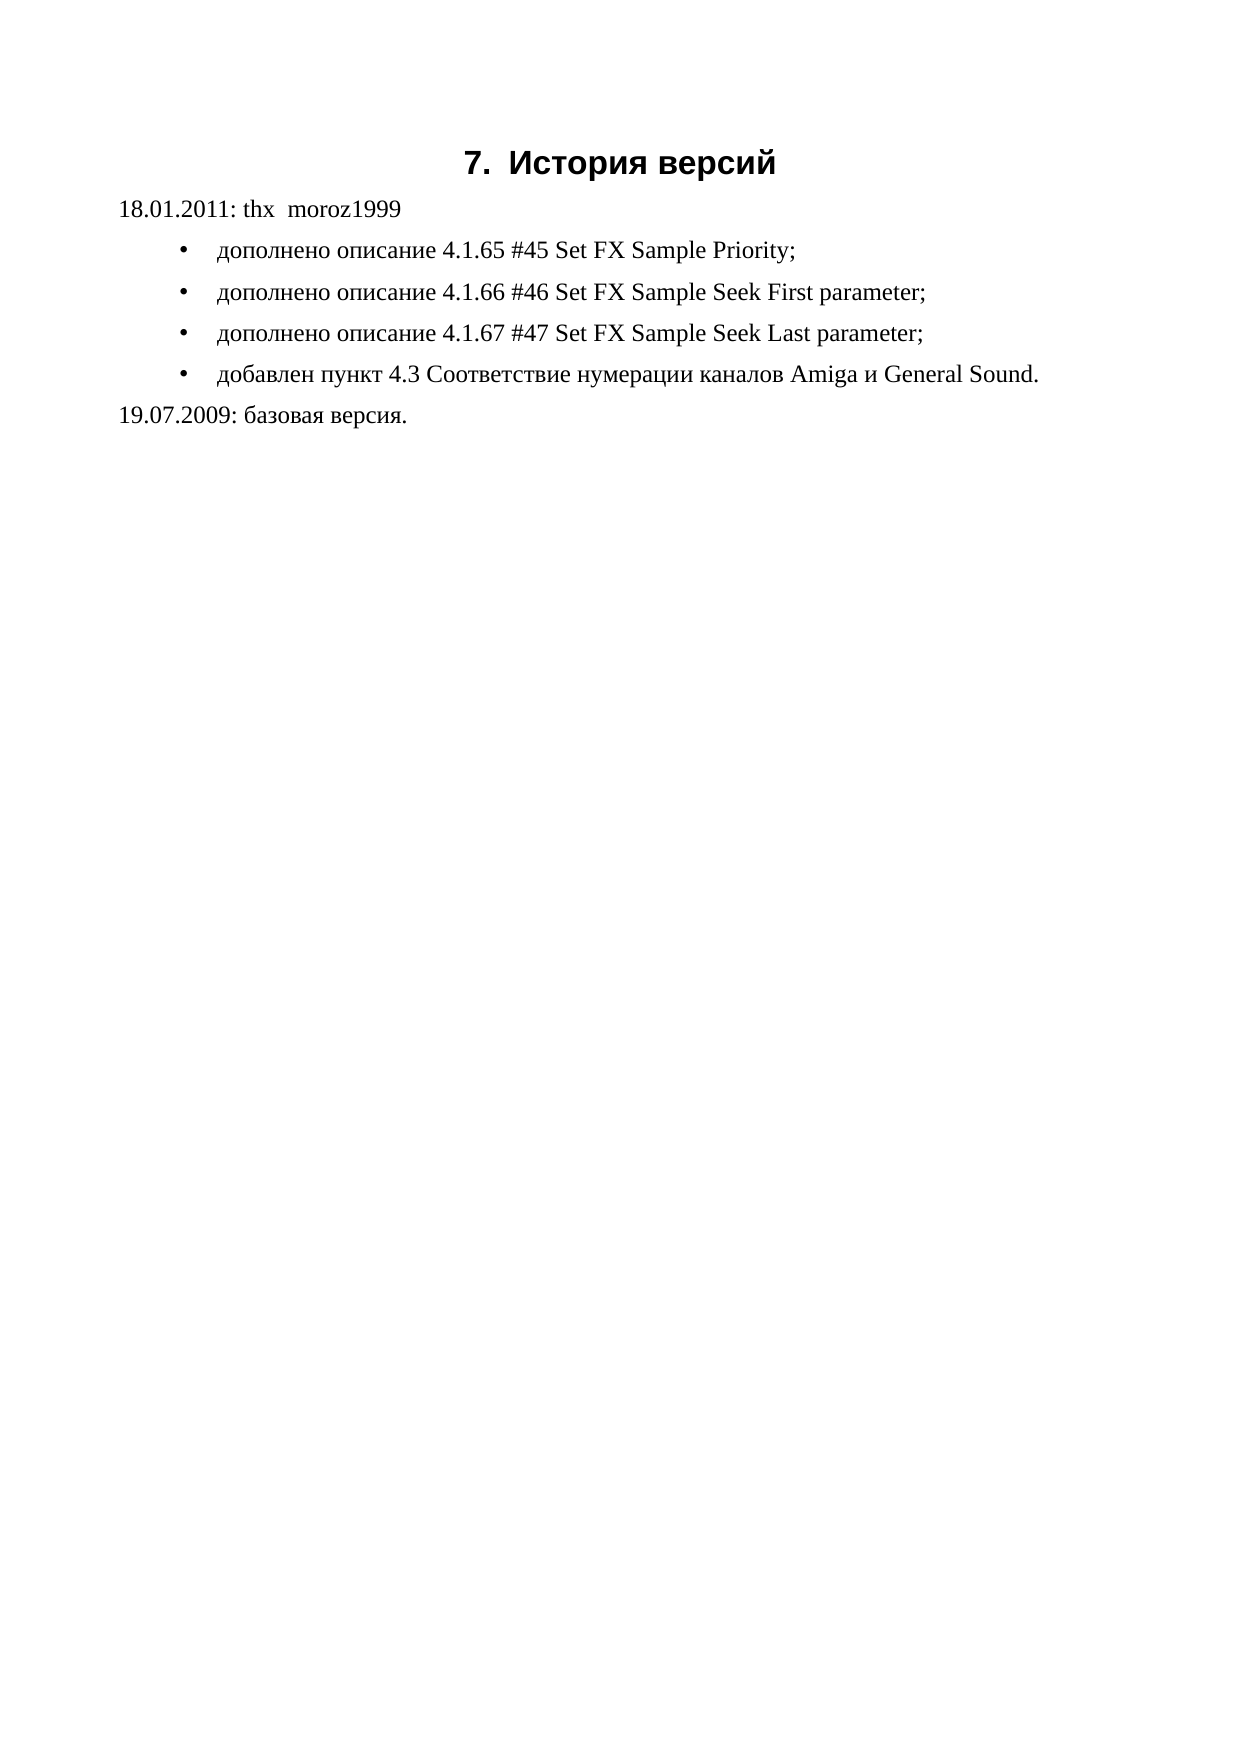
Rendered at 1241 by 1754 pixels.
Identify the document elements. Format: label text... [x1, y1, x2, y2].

list дополнено описание 4.1.65 #45 Set FX Sample Priority; [179, 236, 1122, 264]
list 19.07.2009: базовая версия. [118, 401, 1122, 429]
list 18.01.2011: thx moroz1999 [118, 194, 1122, 223]
list добавлен пункт 4.3 Соответствие нумерации каналов Amiga и General Sound. [179, 359, 1122, 388]
list дополнено описание 4.1.67 #47 Set FX Sample Seek Last parameter; [179, 318, 1122, 347]
subtitle История версий [118, 143, 1122, 182]
list дополнено описание 4.1.66 #46 Set FX Sample Seek First parameter; [179, 277, 1122, 306]
